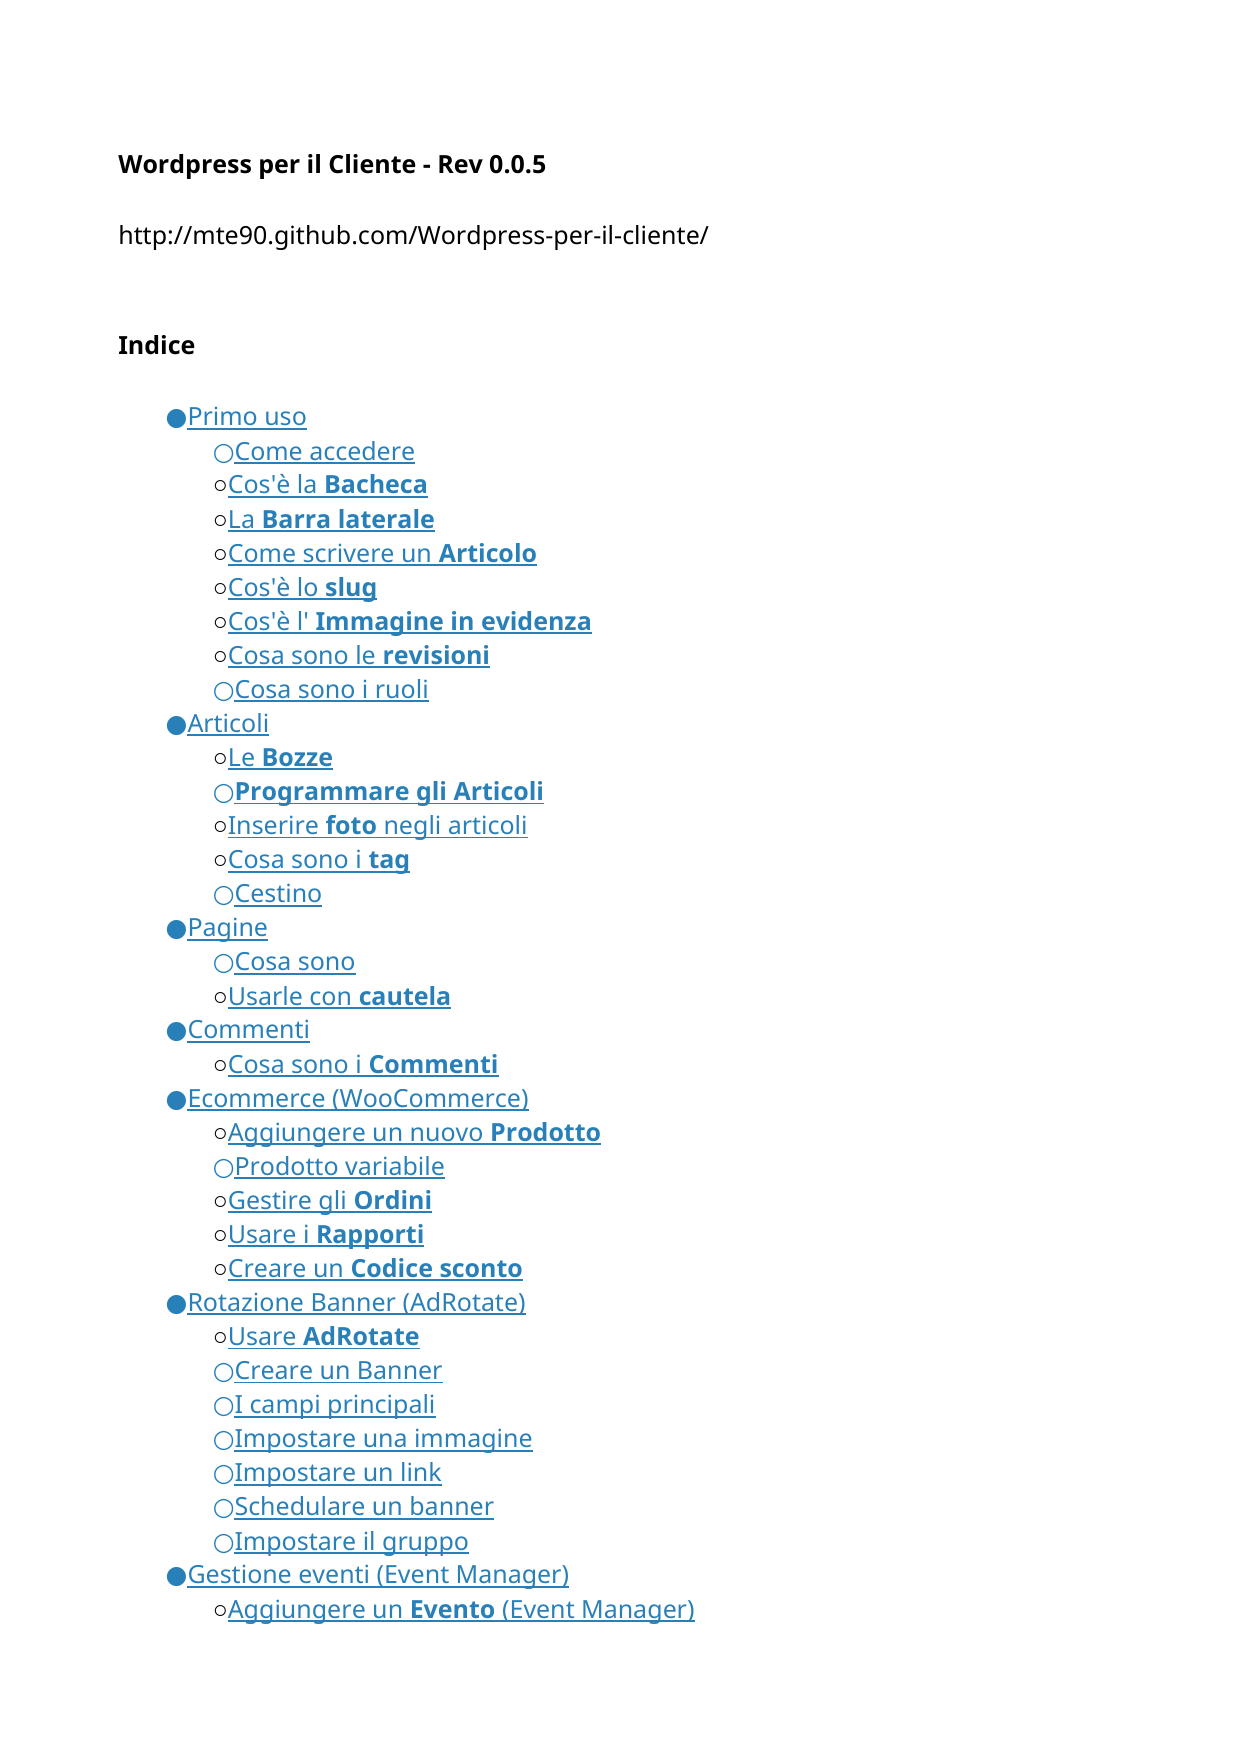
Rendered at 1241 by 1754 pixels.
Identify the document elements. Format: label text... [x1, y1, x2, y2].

list Cosa sono [118, 944, 1122, 978]
list Impostare un link [118, 1455, 1122, 1489]
list Come accedere [118, 433, 1122, 467]
list Cestino [118, 876, 1122, 910]
list Creare un Banner [118, 1353, 1122, 1387]
list Primo uso [118, 399, 1122, 433]
list Pagine [118, 910, 1122, 944]
list Cos'è lo slug [118, 569, 1122, 603]
list Le Bozze [118, 740, 1122, 774]
list Ecommerce (WooCommerce) [118, 1080, 1122, 1114]
list Usare AdRotate [118, 1319, 1122, 1353]
list La Barra laterale [118, 501, 1122, 535]
text Indice [118, 327, 1122, 362]
list Schedulare un banner [118, 1489, 1122, 1523]
list Usare i Rapporti [118, 1217, 1122, 1251]
list Gestione eventi (Event Manager) [118, 1557, 1122, 1591]
list Come scrivere un Articolo [118, 535, 1122, 569]
list Programmare gli Articoli [118, 774, 1122, 808]
list I campi principali [118, 1387, 1122, 1421]
list Impostare il gruppo [118, 1523, 1122, 1557]
list Aggiungere un nuovo Prodotto [118, 1114, 1122, 1148]
list Prodotto variabile [118, 1148, 1122, 1182]
list Cos'è la Bacheca [118, 467, 1122, 501]
list Cos'è l' Immagine in evidenza [118, 603, 1122, 637]
list Aggiungere un Evento (Event Manager) [118, 1591, 1122, 1625]
text http://mte90.github.com/Wordpress-per-il-cliente/ [118, 218, 1122, 252]
list Cosa sono i ruoli [118, 672, 1122, 706]
list Cosa sono i tag [118, 842, 1122, 876]
text Wordpress per il Cliente - Rev 0.0.5 [118, 146, 1122, 180]
list Rotazione Banner (AdRotate) [118, 1285, 1122, 1319]
list Creare un Codice sconto [118, 1251, 1122, 1285]
list Articoli [118, 706, 1122, 740]
list Commenti [118, 1012, 1122, 1046]
list Gestire gli Ordini [118, 1182, 1122, 1217]
list Impostare una immagine [118, 1421, 1122, 1455]
list Cosa sono le revisioni [118, 637, 1122, 672]
list Usarle con cautela [118, 978, 1122, 1012]
list Cosa sono i Commenti [118, 1046, 1122, 1080]
list Inserire foto negli articoli [118, 808, 1122, 842]
